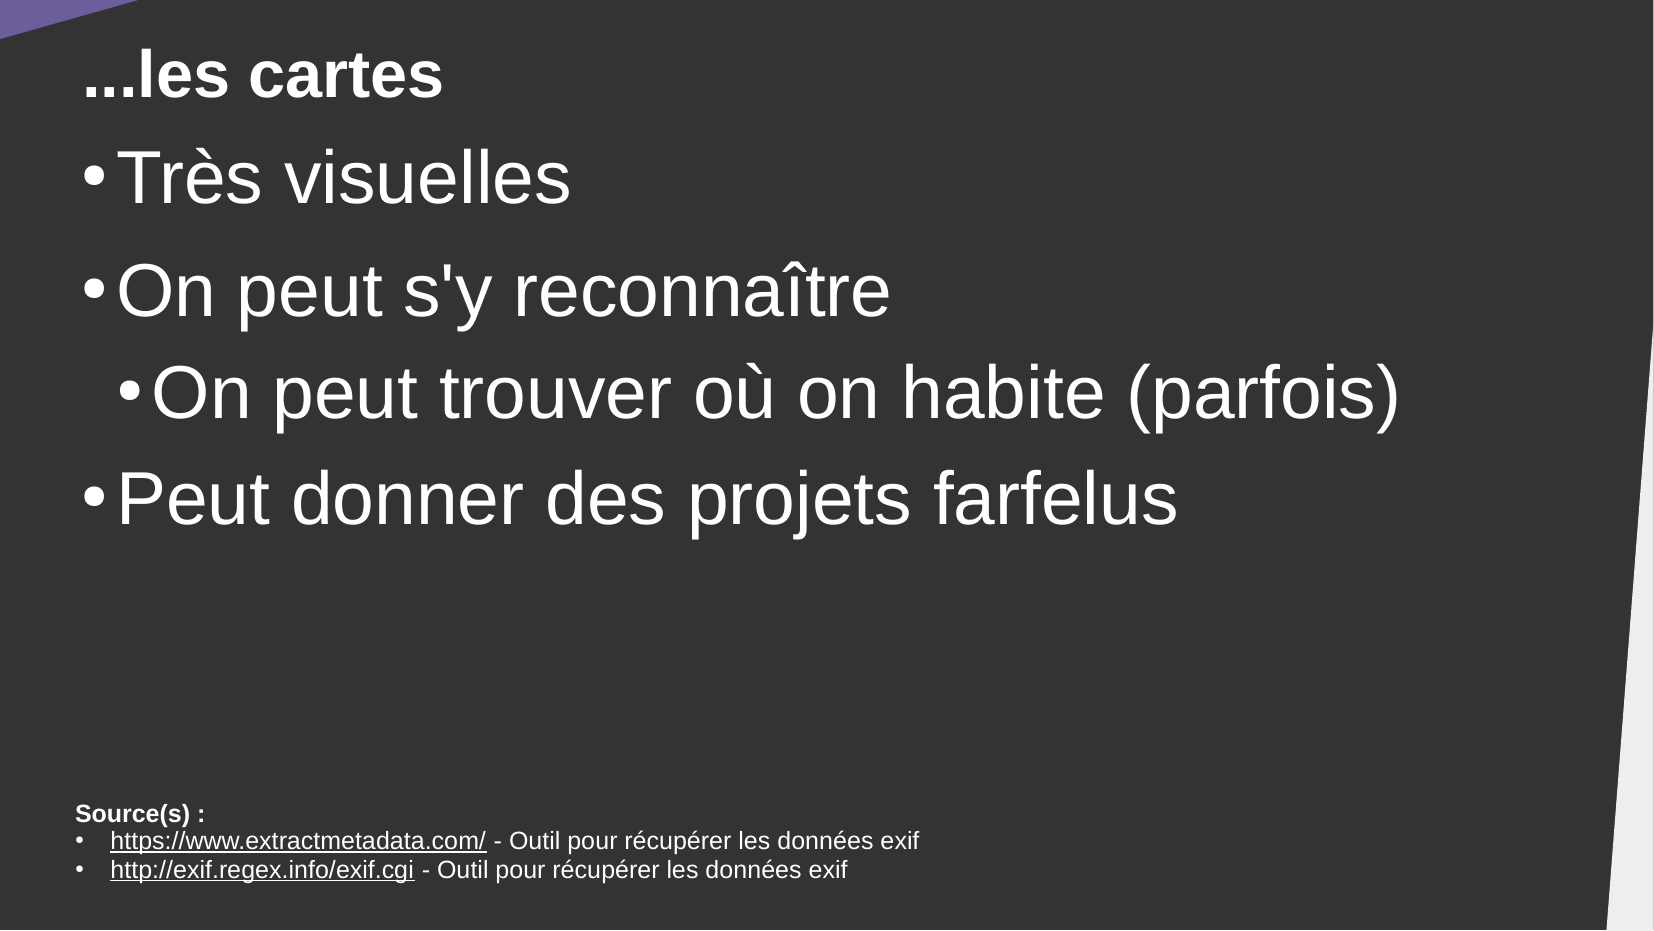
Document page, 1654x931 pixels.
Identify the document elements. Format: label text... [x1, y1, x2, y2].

text_box [1606, 315, 1654, 931]
text_box [0, 0, 139, 40]
title ...les cartes [82, 37, 1619, 112]
list Très visuelles On peut s'y reconnaître On peut trouver où on habite (parfois) Peut donner des projets farfelus [80, 135, 1560, 745]
text_box Source(s) : https://www.extractmetadata.com/ - Outil pour récupérer les données exif http://exif.regex.info/exif.cgi - Outil pour récupérer les données exif [60, 791, 1546, 919]
